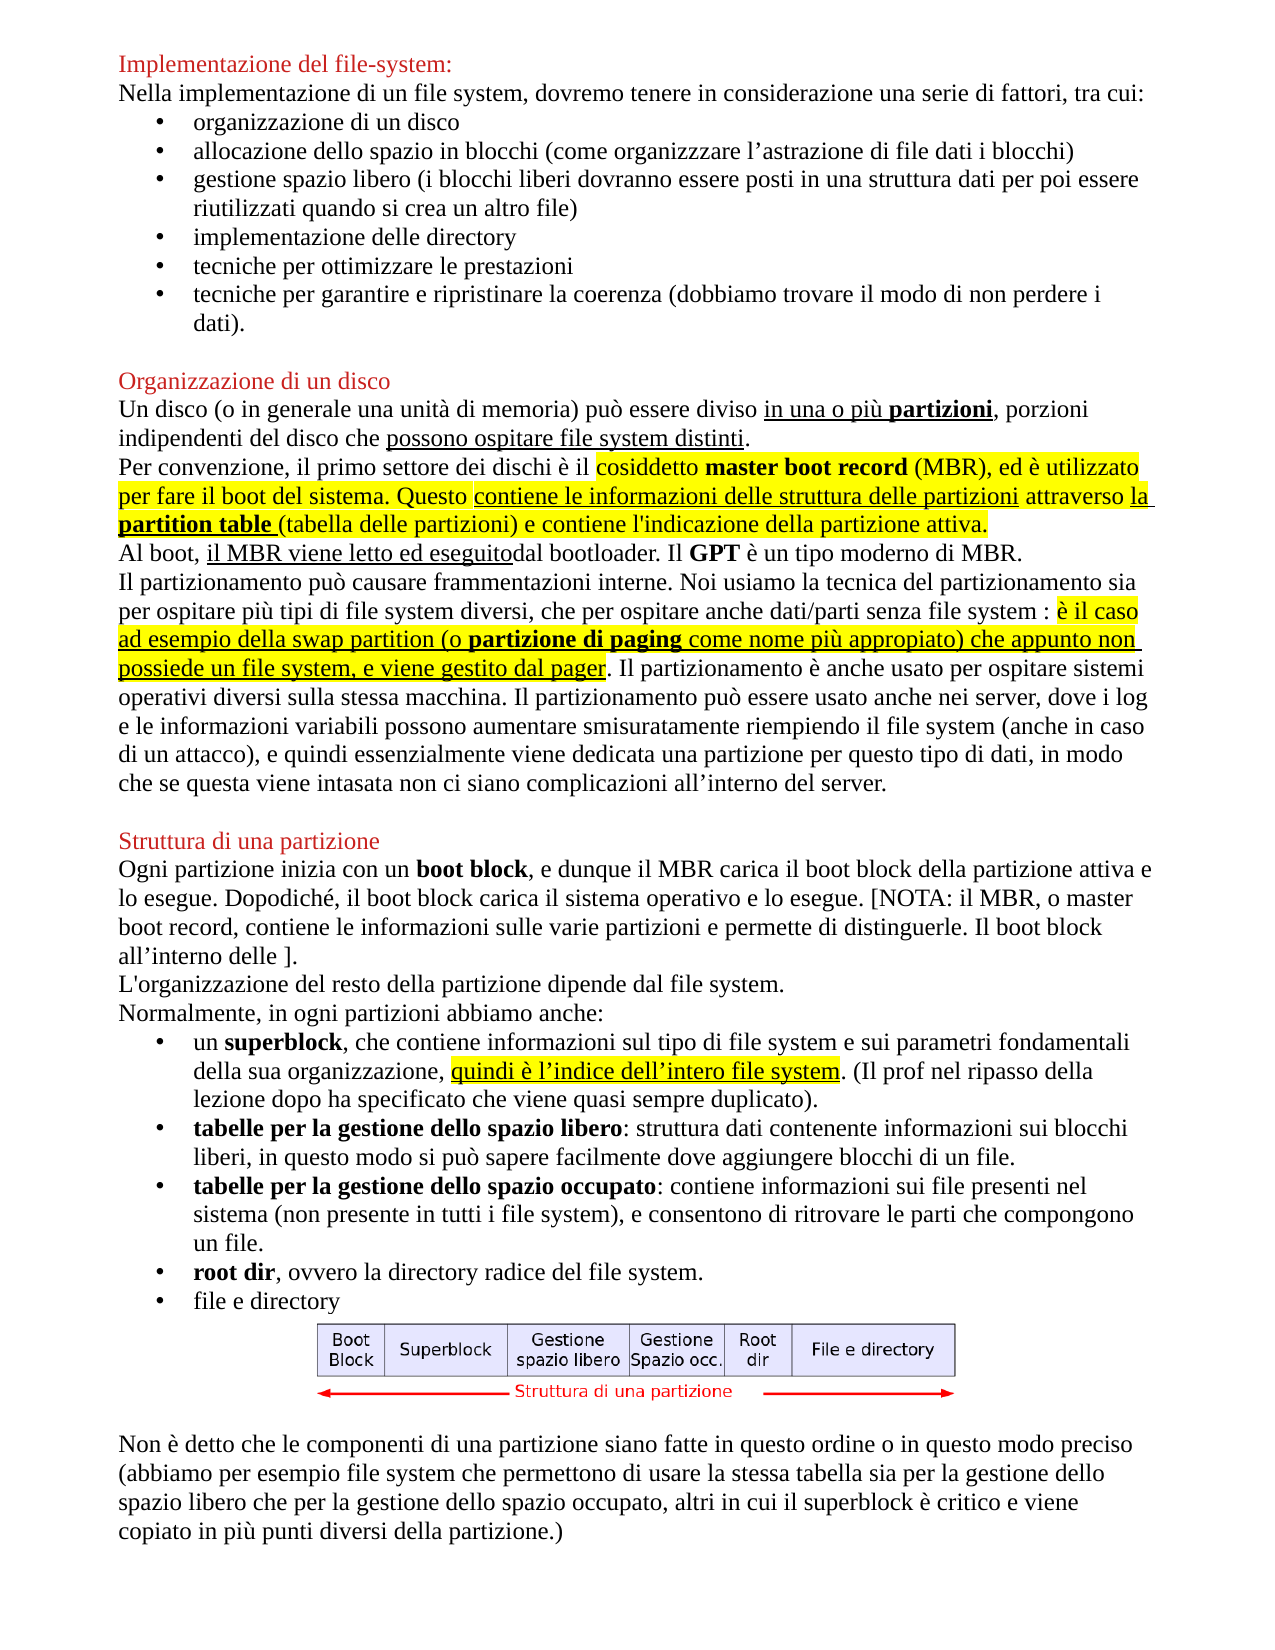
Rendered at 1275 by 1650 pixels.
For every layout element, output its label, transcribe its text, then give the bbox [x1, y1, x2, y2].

text Normalmente, in ogni partizioni abbiamo anche: [118, 998, 1157, 1027]
text Implementazione del file-system: Nella implementazione di un file system, dovremo tenere in considerazione una serie di fattori, tra cui: [118, 49, 1157, 107]
list root dir, ovvero la directory radice del file system. [156, 1257, 1157, 1286]
list organizzazione di un disco [156, 107, 1157, 136]
text Il partizionamento può causare frammentazioni interne. Noi usiamo la tecnica del partizionamento sia per ospitare più tipi di file system diversi, che per ospitare anche dati/parti senza file system : è il caso ad esempio della swap partition (o partizione di paging come nome più appropiato) che appunto non possiede un file system, e viene gestito dal pager. Il partizionamento è anche usato per ospitare sistemi operativi diversi sulla stessa macchina. Il partizionamento può essere usato anche nei server, dove i log e le informazioni variabili possono aumentare smisuratamente riempiendo il file system (anche in caso di un attacco), e quindi essenzialmente viene dedicata una partizione per questo tipo di dati, in modo che se questa viene intasata non ci siano complicazioni all’interno del server. [118, 567, 1157, 797]
list file e directory [156, 1286, 1157, 1314]
text Struttura di una partizione [118, 826, 1157, 854]
list gestione spazio libero (i blocchi liberi dovranno essere posti in una struttura dati per poi essere riutilizzati quando si crea un altro file) [156, 164, 1157, 222]
list tecniche per garantire e ripristinare la coerenza (dobbiamo trovare il modo di non perdere i dati). [156, 279, 1157, 337]
list un superblock, che contiene informazioni sul tipo di file system e sui parametri fondamentali della sua organizzazione, quindi è l’indice dell’intero file system. (Il prof nel ripasso della lezione dopo ha specificato che viene quasi sempre duplicato). [156, 1027, 1157, 1113]
text Non è detto che le componenti di una partizione siano fatte in questo ordine o in questo modo preciso (abbiamo per esempio file system che permettono di usare la stessa tabella sia per la gestione dello spazio libero che per la gestione dello spazio occupato, altri in cui il superblock è critico e viene copiato in più punti diversi della partizione.) [118, 1429, 1157, 1544]
text Al boot, il MBR viene letto ed eseguitodal bootloader. Il GPT è un tipo moderno di MBR. [118, 538, 1157, 567]
text Organizzazione di un disco [118, 366, 1157, 394]
picture [310, 1314, 965, 1405]
list tecniche per ottimizzare le prestazioni [156, 251, 1157, 279]
list tabelle per la gestione dello spazio occupato: contiene informazioni sui file presenti nel sistema (non presente in tutti i file system), e consentono di ritrovare le parti che compongono un file. [156, 1171, 1157, 1257]
list allocazione dello spazio in blocchi (come organizzzare l’astrazione di file dati i blocchi) [156, 136, 1157, 164]
text Un disco (o in generale una unità di memoria) può essere diviso in una o più partizioni, porzioni indipendenti del disco che possono ospitare file system distinti. [118, 394, 1157, 452]
list tabelle per la gestione dello spazio libero: struttura dati contenente informazioni sui blocchi liberi, in questo modo si può sapere facilmente dove aggiungere blocchi di un file. [156, 1113, 1157, 1171]
text Ogni partizione inizia con un boot block, e dunque il MBR carica il boot block della partizione attiva e lo esegue. Dopodiché, il boot block carica il sistema operativo e lo esegue. [NOTA: il MBR, o master boot record, contiene le informazioni sulle varie partizioni e permette di distinguerle. Il boot block all’interno delle ]. [118, 854, 1157, 969]
text Per convenzione, il primo settore dei dischi è il cosiddetto master boot record (MBR), ed è utilizzato per fare il boot del sistema. Questo contiene le informazioni delle struttura delle partizioni attraverso la partition table (tabella delle partizioni) e contiene l'indicazione della partizione attiva. [118, 452, 1157, 538]
text L'organizzazione del resto della partizione dipende dal file system. [118, 969, 1157, 998]
list implementazione delle directory [156, 222, 1157, 251]
